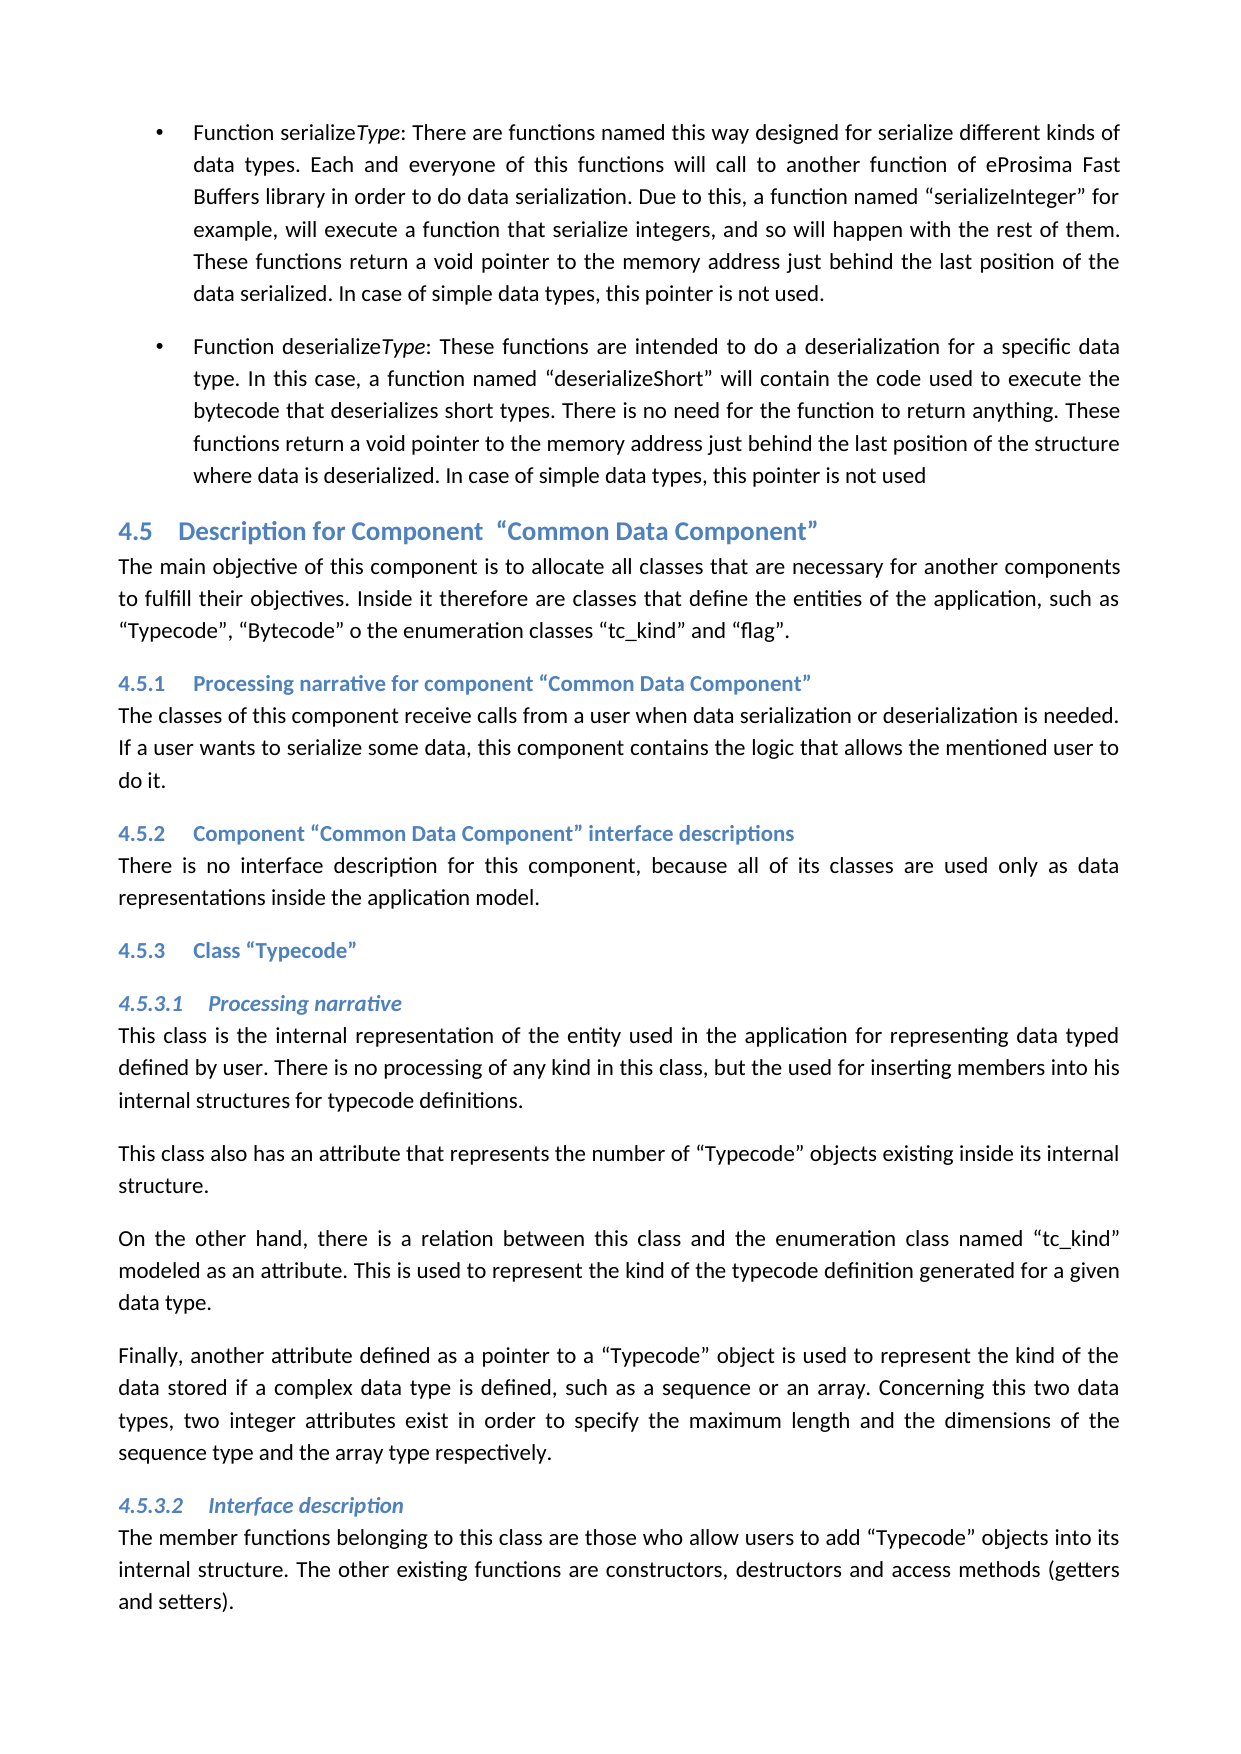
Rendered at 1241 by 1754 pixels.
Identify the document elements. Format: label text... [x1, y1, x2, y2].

text The main objective of this component is to allocate all classes that are necessary for another components to fulfill their objectives. Inside it therefore are classes that define the entities of the application, such as “Typecode”, “Bytecode” o the enumeration classes “tc_kind” and “flag”. [118, 552, 1122, 644]
text This class also has an attribute that represents the number of “Typecode” objects existing inside its internal structure. [118, 1139, 1122, 1199]
text The member functions belonging to this class are those who allow users to add “Typecode” objects into its internal structure. The other existing functions are constructors, destructors and access methods (getters and setters). [118, 1523, 1122, 1616]
subtitle Class “Typecode” [118, 936, 1122, 964]
text The classes of this component receive calls from a user when data serialization or deserialization is needed. If a user wants to serialize some data, this component contains the logic that allows the mentioned user to do it. [118, 701, 1122, 794]
subtitle Processing narrative [118, 989, 1122, 1017]
list Function serializeType: There are functions named this way designed for serialize different kinds of data types. Each and everyone of this functions will call to another function of eProsima Fast Buffers library in order to do data serialization. Due to this, a function named “serializeInteger” for example, will execute a function that serialize integers, and so will happen with the rest of them. These functions return a void pointer to the memory address just behind the last position of the data serialized. In case of simple data types, this pointer is not used. [156, 118, 1122, 307]
text There is no interface description for this component, because all of its classes are used only as data representations inside the application model. [118, 851, 1122, 911]
subtitle Component “Common Data Component” interface descriptions [118, 819, 1122, 847]
subtitle Interface description [118, 1491, 1122, 1519]
subtitle Processing narrative for component “Common Data Component” [118, 669, 1122, 697]
text On the other hand, there is a relation between this class and the enumeration class named “tc_kind” modeled as an attribute. This is used to represent the kind of the typecode definition generated for a given data type. [118, 1224, 1122, 1316]
text This class is the internal representation of the entity used in the application for representing data typed defined by user. There is no processing of any kind in this class, but the used for inserting members into his internal structures for typecode definitions. [118, 1021, 1122, 1114]
text Finally, another attribute defined as a pointer to a “Typecode” object is used to represent the kind of the data stored if a complex data type is defined, such as a sequence or an array. Concerning this two data types, two integer attributes exist in order to specify the maximum length and the dimensions of the sequence type and the array type respectively. [118, 1341, 1122, 1466]
